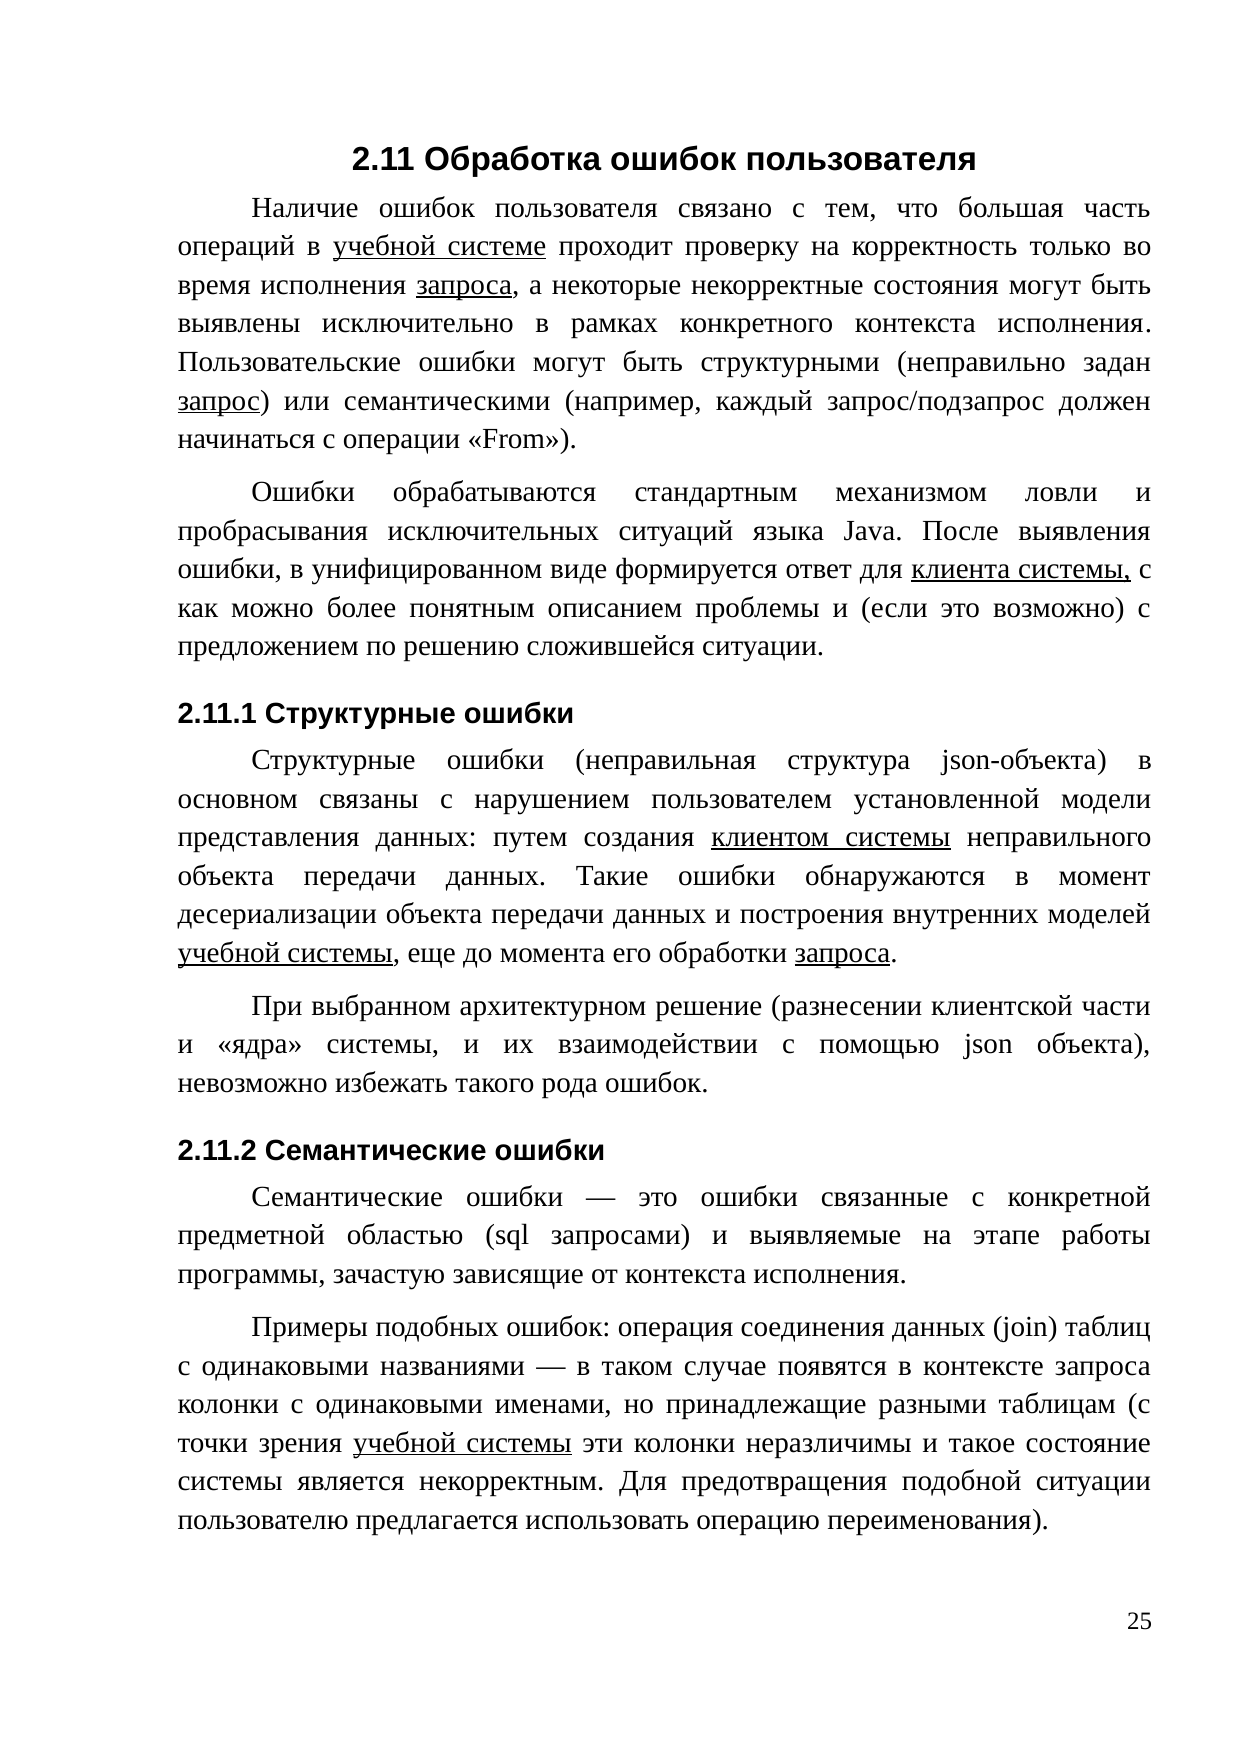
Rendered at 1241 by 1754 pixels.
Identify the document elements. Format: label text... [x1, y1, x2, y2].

text Структурные ошибки (неправильная структура json-объекта) в основном связаны с нарушением пользователем установленной модели представления данных: путем создания клиентом системы неправильного объекта передачи данных. Такие ошибки обнаружаются в момент десериализации объекта передачи данных и построения внутренних моделей учебной системы, еще до момента его обработки запроса. [177, 742, 1152, 968]
text Наличие ошибок пользователя связано с тем, что большая часть операций в учебной системе проходит проверку на корректность только во время исполнения запроса, а некоторые некорректные состояния могут быть выявлены исключительно в рамках конкретного контекста исполнения. Пользовательские ошибки могут быть структурными (неправильно задан запрос) или семантическими (например, каждый запрос/подзапрос должен начинаться с операции «From»). [177, 190, 1152, 455]
text Примеры подобных ошибок: операция соединения данных (join) таблиц с одинаковыми названиями — в таком случае появятся в контексте запроса колонки с одинаковыми именами, но принадлежащие разными таблицам (с точки зрения учебной системы эти колонки неразличимы и такое состояние системы является некорректным. Для предотвращения подобной ситуации пользователю предлагается использовать операцию переименования). [177, 1309, 1152, 1535]
subtitle 2.11 Обработка ошибок пользователя [177, 139, 1152, 177]
text Семантические ошибки — это ошибки связанные с конкретной предметной областью (sql запросами) и выявляемые на этапе работы программы, зачастую зависящие от контекста исполнения. [177, 1179, 1152, 1289]
subtitle 2.11.1 Структурные ошибки [177, 696, 1152, 730]
text При выбранном архитектурном решение (разнесении клиентской части и «ядра» системы, и их взаимодействии с помощью json объекта), невозможно избежать такого рода ошибок. [177, 988, 1152, 1099]
subtitle 2.11.2 Семантические ошибки [177, 1133, 1152, 1166]
text Ошибки обрабатываются стандартным механизмом ловли и пробрасывания исключительных ситуаций языка Java. После выявления ошибки, в унифицированном виде формируется ответ для клиента системы, с как можно более понятным описанием проблемы и (если это возможно) с предложением по решению сложившейся ситуации. [177, 474, 1152, 662]
